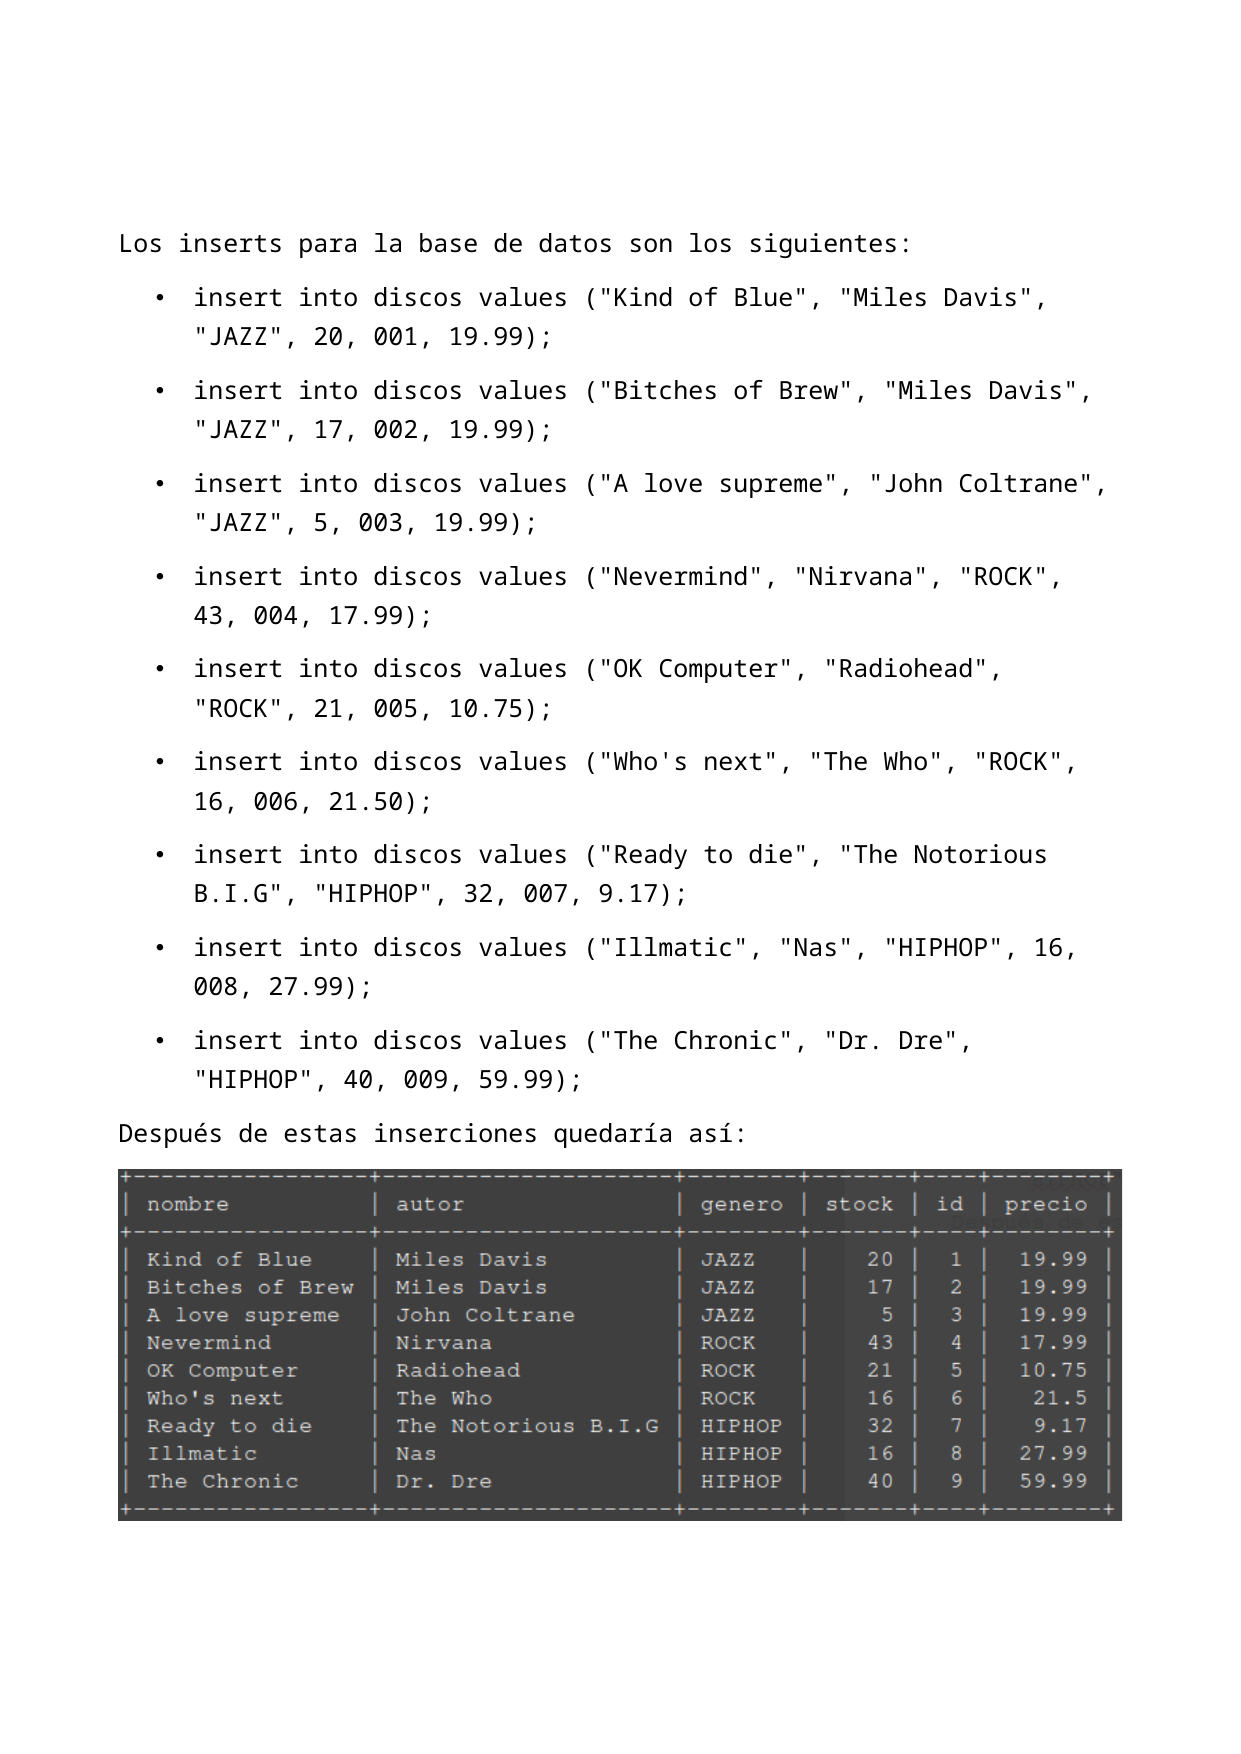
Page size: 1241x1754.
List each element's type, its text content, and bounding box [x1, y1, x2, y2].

picture [118, 1169, 1123, 1521]
list insert into discos values ("A love supreme", "John Coltrane", "JAZZ", 5, 003, 19.99); [156, 465, 1122, 538]
text Después de estas inserciones quedaría así: [118, 1116, 1122, 1150]
list insert into discos values ("Nevermind", "Nirvana", "ROCK", 43, 004, 17.99); [156, 558, 1122, 631]
list insert into discos values ("Illmatic", "Nas", "HIPHOP", 16, 008, 27.99); [156, 930, 1122, 1003]
text Los inserts para la base de datos son los siguientes: [118, 226, 1122, 260]
list insert into discos values ("The Chronic", "Dr. Dre", "HIPHOP", 40, 009, 59.99); [156, 1023, 1122, 1096]
list insert into discos values ("Kind of Blue", "Miles Davis", "JAZZ", 20, 001, 19.99); [156, 279, 1122, 353]
list insert into discos values ("Bitches of Brew", "Miles Davis", "JAZZ", 17, 002, 19.99); [156, 372, 1122, 446]
list insert into discos values ("Who's next", "The Who", "ROCK", 16, 006, 21.50); [156, 744, 1122, 817]
list insert into discos values ("Ready to die", "The Notorious B.I.G", "HIPHOP", 32, 007, 9.17); [156, 837, 1122, 910]
list insert into discos values ("OK Computer", "Radiohead", "ROCK", 21, 005, 10.75); [156, 651, 1122, 724]
